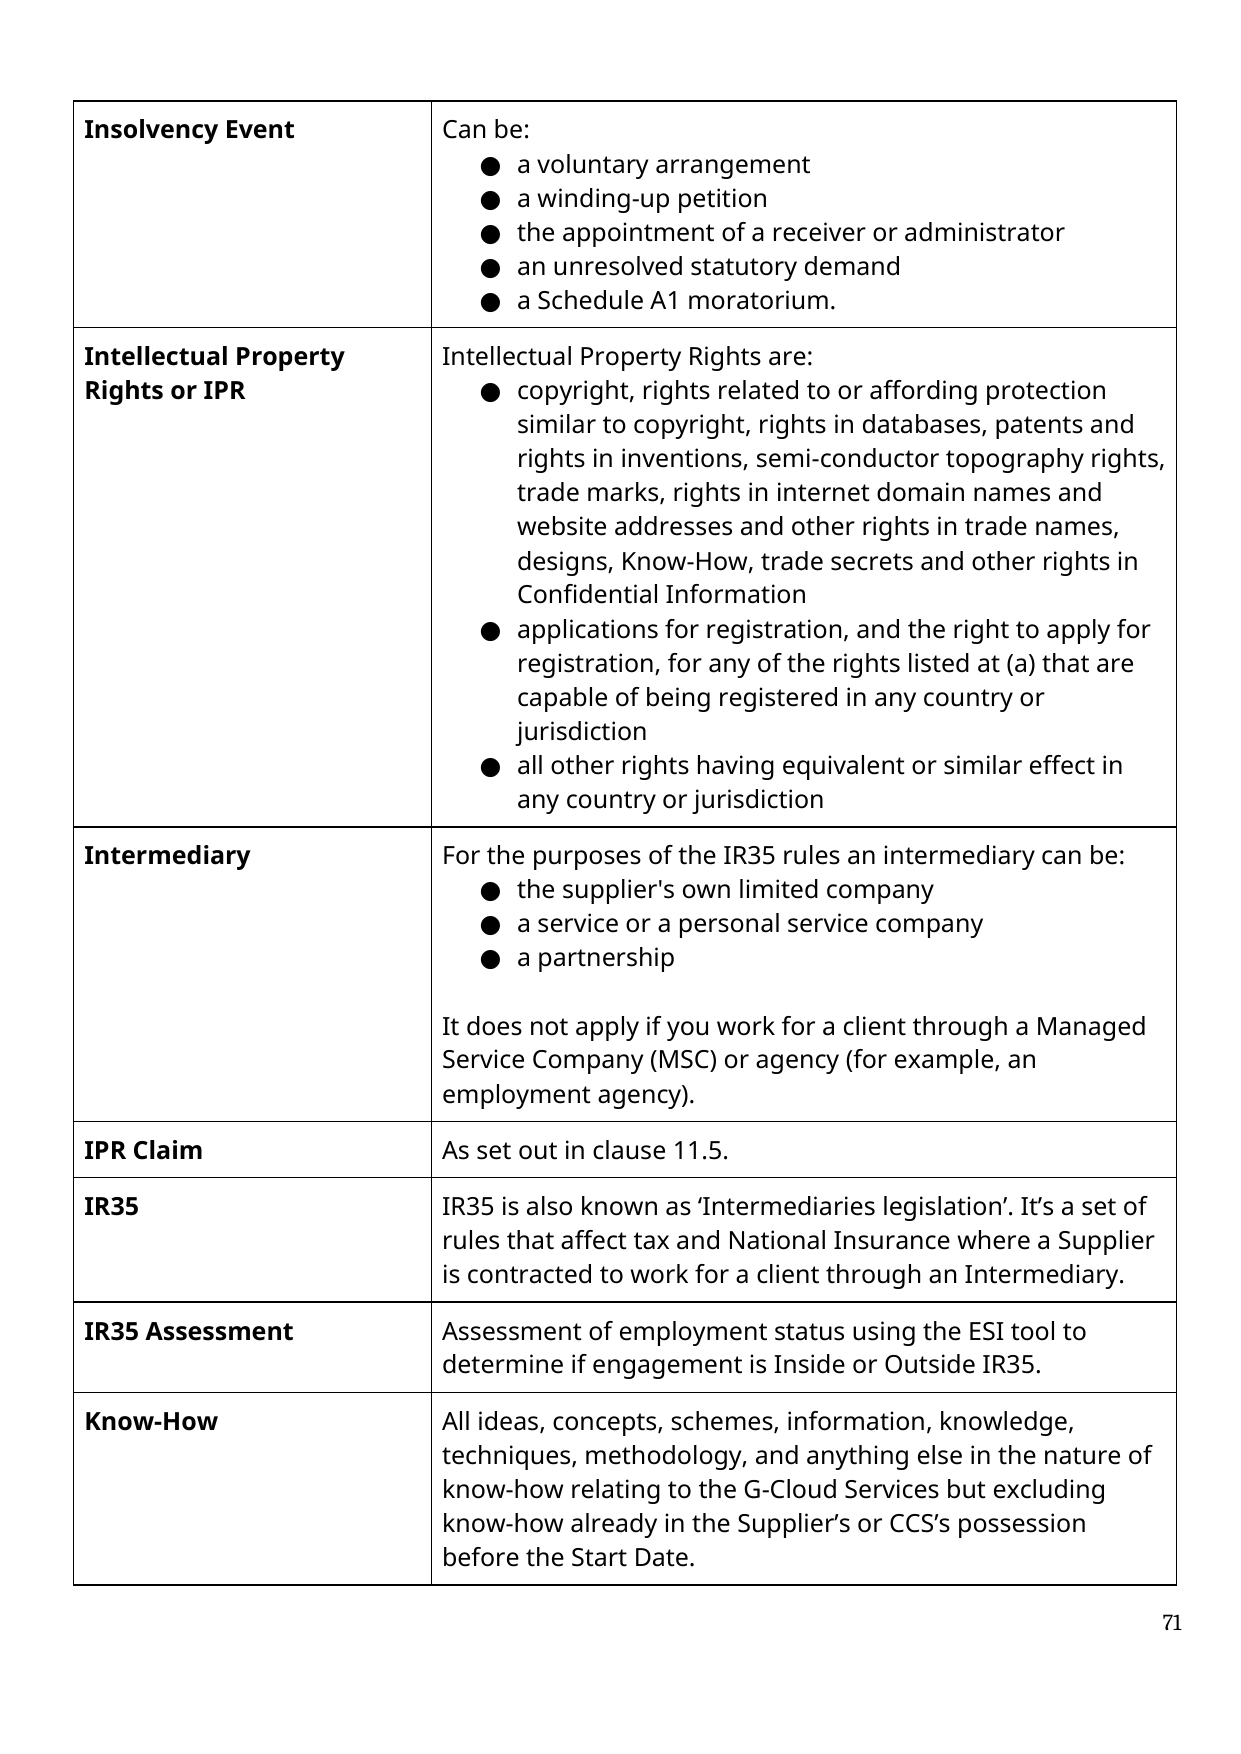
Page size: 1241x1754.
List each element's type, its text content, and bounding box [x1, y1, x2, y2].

table_cell IR35 Assessment [74, 1303, 431, 1392]
table_cell Know-How [74, 1393, 431, 1584]
table_cell Intermediary [74, 828, 431, 1121]
table_cell Assessment of employment status using the ESI tool to determine if engagement is Inside or Outside IR35. [432, 1303, 1176, 1392]
table_cell For the purposes of the IR35 rules an intermediary can be: the supplier's own limited company a service or a personal service company a partnership It does not apply if you work for a client through a Managed Service Company (MSC) or agency (for example, an employment agency). [432, 828, 1176, 1121]
table_cell IR35 [74, 1178, 431, 1301]
table_cell Can be: a voluntary arrangement a winding-up petition the appointment of a receiver or administrator an unresolved statutory demand a Schedule A1 moratorium. [432, 102, 1176, 327]
table_cell As set out in clause 11.5. [432, 1122, 1176, 1177]
table_cell IR35 is also known as ‘Intermediaries legislation’. It’s a set of rules that affect tax and National Insurance where a Supplier is contracted to work for a client through an Intermediary. [432, 1178, 1176, 1301]
table_cell Intellectual Property Rights are: copyright, rights related to or affording protection similar to copyright, rights in databases, patents and rights in inventions, semi-conductor topography rights, trade marks, rights in internet domain names and website addresses and other rights in trade names, designs, Know-How, trade secrets and other rights in Confidential Information applications for registration, and the right to apply for registration, for any of the rights listed at (a) that are capable of being registered in any country or jurisdiction all other rights having equivalent or similar effect in any country or jurisdiction [432, 328, 1176, 826]
table_cell All ideas, concepts, schemes, information, knowledge, techniques, methodology, and anything else in the nature of know-how relating to the G-Cloud Services but excluding know-how already in the Supplier’s or CCS’s possession before the Start Date. [432, 1393, 1176, 1584]
table_cell Intellectual Property Rights or IPR [74, 328, 431, 826]
table_cell Insolvency Event [74, 102, 431, 327]
table_cell IPR Claim [74, 1122, 431, 1177]
